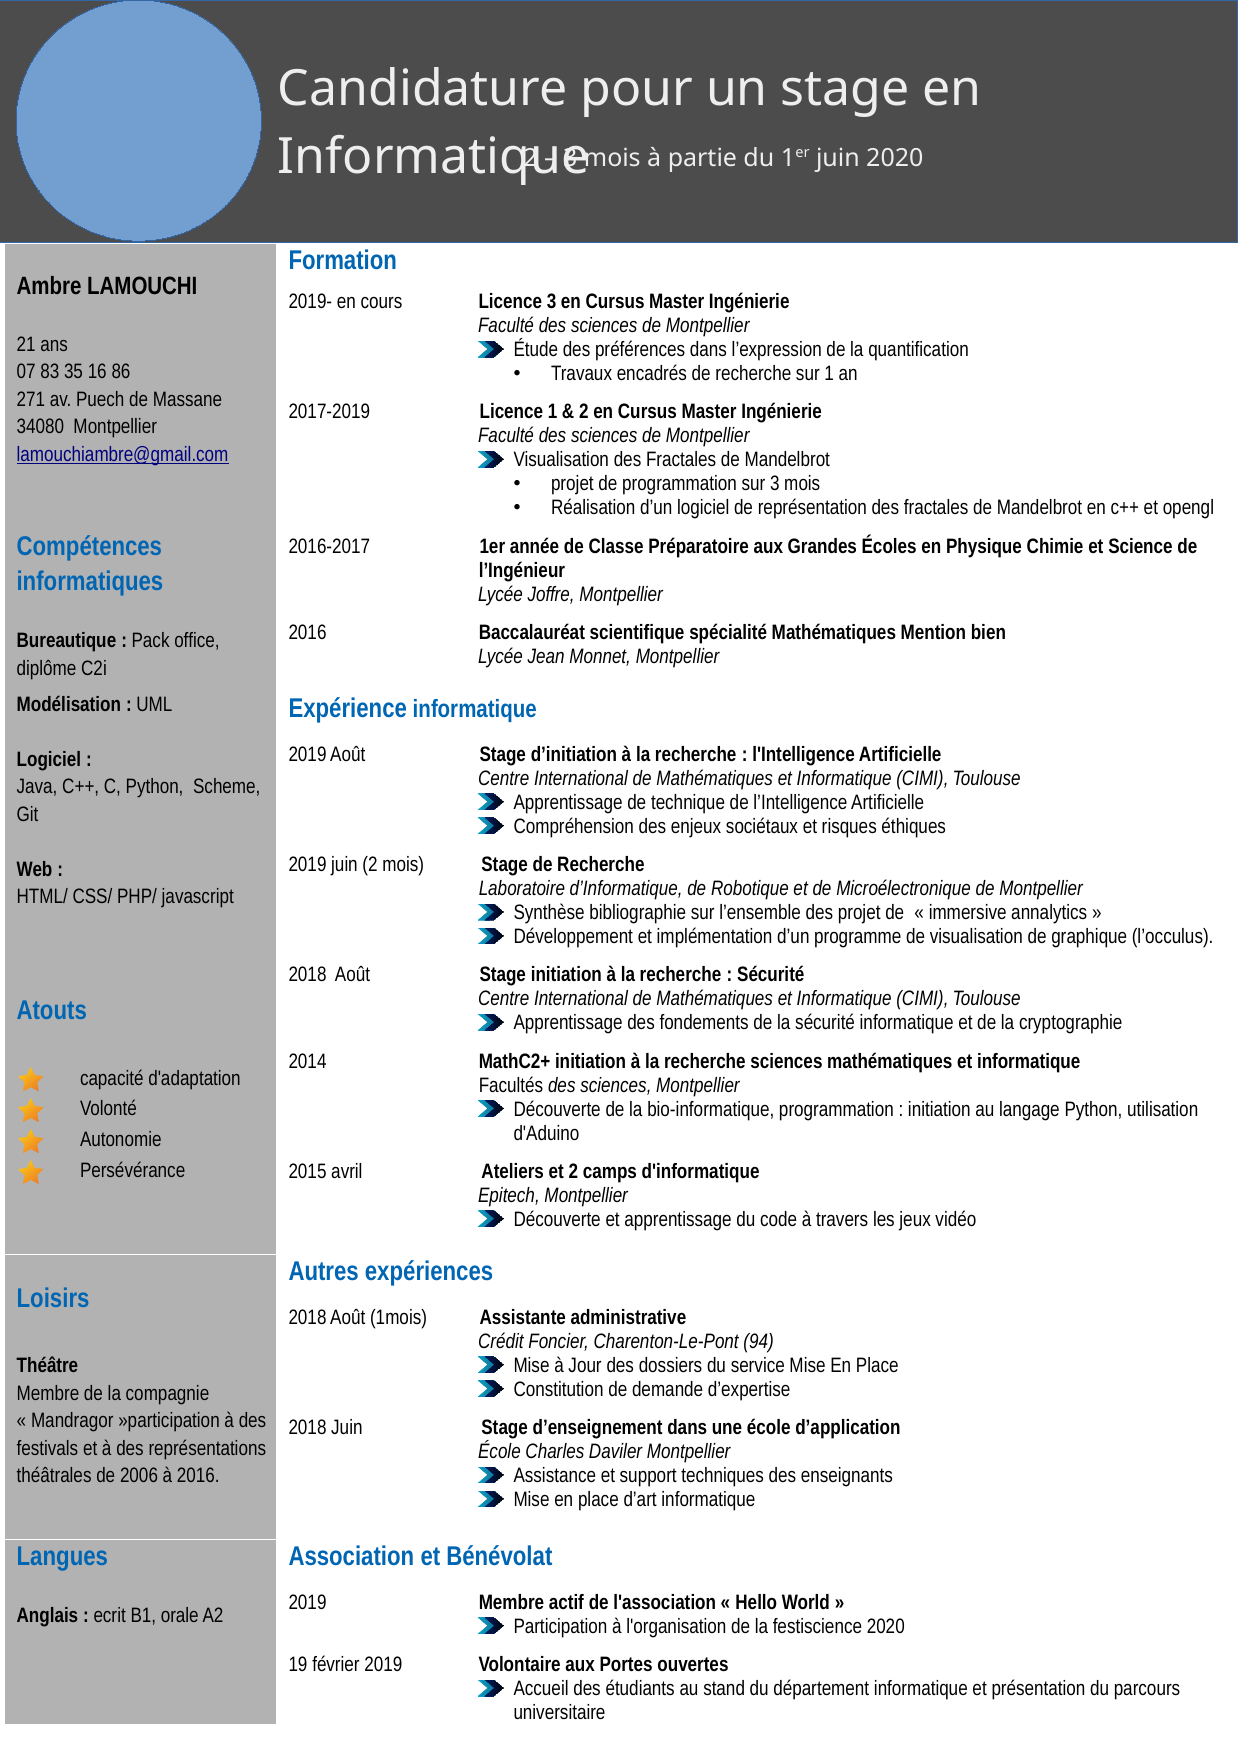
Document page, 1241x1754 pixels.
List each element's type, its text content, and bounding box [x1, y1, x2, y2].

table_cell Association et Bénévolat 2019 Membre actif de l'association « Hello World » Participation à l'organisation de la festiscience 2020 19 février 2019 Volontaire aux Portes ouvertes Accueil des étudiants au stand du département informatique et présentation du parcours universitaire [276, 1540, 1233, 1724]
table_cell Langues Anglais : ecrit B1, orale A2 [5, 1540, 276, 1724]
table_cell Modélisation : UML Logiciel : Java, C++, C, Python, Scheme, Git Web : HTML/ CSS/ PHP/ javascript Atouts capacité d'adaptation Volonté Autonomie Persévérance [5, 692, 276, 1254]
table_cell Loisirs Théâtre Membre de la compagnie « Mandragor »participation à des festivals et à des représentations théâtrales de 2006 à 2016. [5, 1255, 276, 1539]
table_cell Autres expériences 2018 Août (1mois) Assistante administrative Crédit Foncier, Charenton-Le-Pont (94) Mise à Jour des dossiers du service Mise En Place Constitution de demande d’expertise 2018 Juin Stage d’enseignement dans une école d’application École Charles Daviler Montpellier Assistance et support techniques des enseignants Mise en place d’art informatique [276, 1255, 1233, 1539]
table_cell Expérience informatique 2019 Août Stage d’initiation à la recherche : l'Intelligence Artificielle Centre International de Mathématiques et Informatique (CIMI), Toulouse Apprentissage de technique de l’Intelligence Artificielle Compréhension des enjeux sociétaux et risques éthiques 2019 juin (2 mois) Stage de Recherche Laboratoire d’Informatique, de Robotique et de Microélectronique de Montpellier Synthèse bibliographie sur l’ensemble des projet de « immersive annalytics » Développement et implémentation d’un programme de visualisation de graphique (l’occulus). 2018 Août Stage initiation à la recherche : Sécurité Centre International de Mathématiques et Informatique (CIMI), Toulouse Apprentissage des fondements de la sécurité informatique et de la cryptographie 2014 MathC2+ initiation à la recherche sciences mathématiques et informatique Facultés des sciences, Montpellier Découverte de la bio-informatique, programmation : initiation au langage Python, utilisation d'Aduino 2015 avril Ateliers et 2 camps d'informatique Epitech, Montpellier Découverte et apprentissage du code à travers les jeux vidéo [276, 692, 1233, 1254]
table_header Ambre LAMOUCHI 21 ans 07 83 35 16 86 271 av. Puech de Massane 34080 Montpellier lamouchiambre@gmail.com Compétences informatiques Bureautique : Pack office, diplôme C2i [5, 244, 276, 692]
table_header Formation 2019- en cours Licence 3 en Cursus Master Ingénierie Faculté des sciences de Montpellier Étude des préférences dans l’expression de la quantification Travaux encadrés de recherche sur 1 an 2017-2019 Licence 1 & 2 en Cursus Master Ingénierie Faculté des sciences de Montpellier Visualisation des Fractales de Mandelbrot projet de programmation sur 3 mois Réalisation d’un logiciel de représentation des fractales de Mandelbrot en c++ et opengl 2016-2017 1er année de Classe Préparatoire aux Grandes Écoles en Physique Chimie et Science de l’Ingénieur Lycée Joffre, Montpellier 2016 Baccalauréat scientifique spécialité Mathématiques Mention bien Lycée Jean Monnet, Montpellier [276, 244, 1233, 692]
